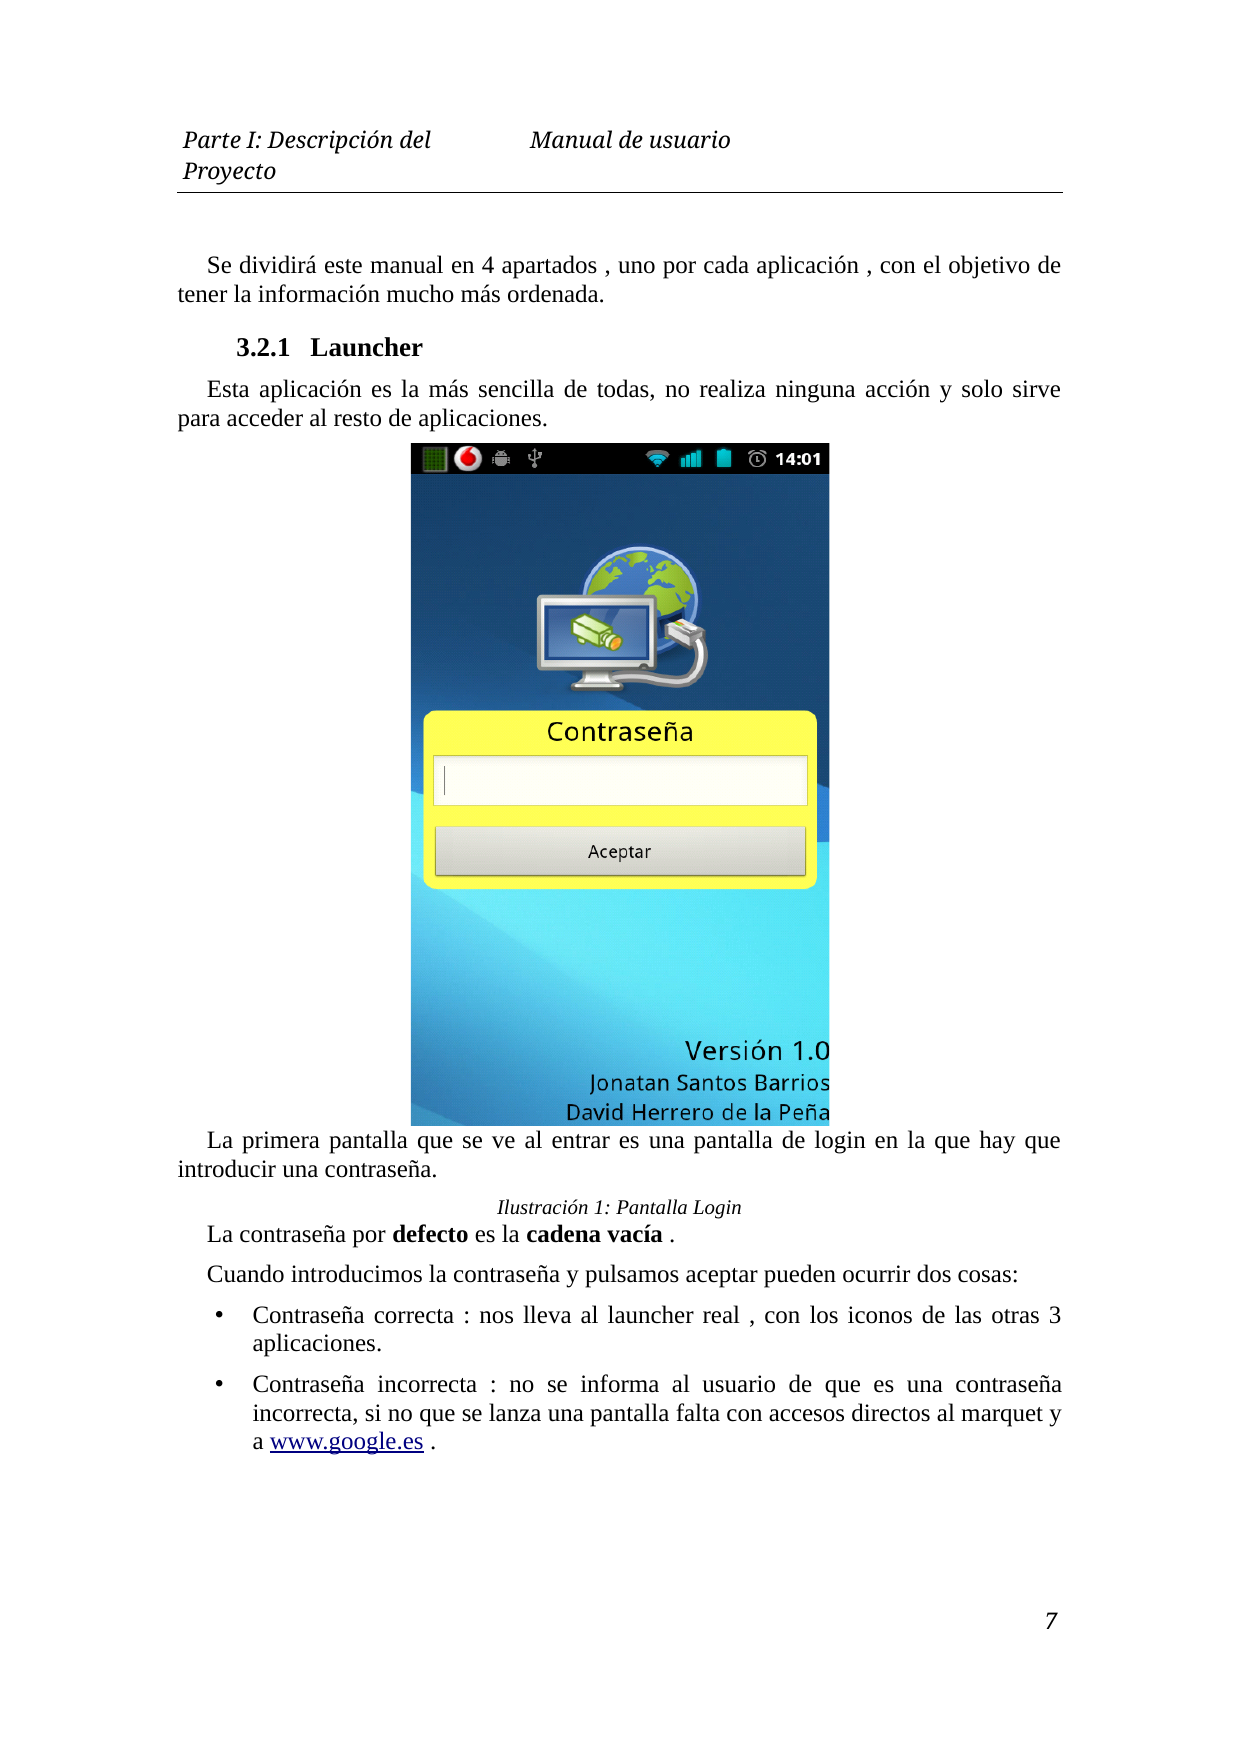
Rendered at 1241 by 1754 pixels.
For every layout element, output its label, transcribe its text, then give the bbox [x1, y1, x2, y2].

list Contraseña correcta : nos lleva al launcher real , con los iconos de las otras 3 aplicaciones. [215, 1300, 1063, 1357]
text La contraseña por defecto es la cadena vacía . [177, 1219, 1063, 1247]
list Contraseña incorrecta : no se informa al usuario de que es una contraseña incorrecta, si no que se lanza una pantalla falta con accesos directos al marquet y a www.google.es . [215, 1369, 1063, 1455]
text Cuando introducimos la contraseña y pulsamos aceptar pueden ocurrir dos cosas: [177, 1259, 1063, 1288]
text Se dividirá este manual en 4 apartados , uno por cada aplicación , con el objetivo de tener la información mucho más ordenada. [177, 250, 1063, 308]
text Ilustración 1: Pantalla Login [177, 1194, 1063, 1219]
text Esta aplicación es la más sencilla de todas, no realiza ninguna acción y solo sirve para acceder al resto de aplicaciones. [177, 374, 1063, 432]
text La primera pantalla que se ve al entrar es una pantalla de login en la que hay que introducir una contraseña. [177, 1126, 1063, 1183]
picture [410, 443, 830, 1126]
subtitle Launcher [236, 331, 1004, 363]
